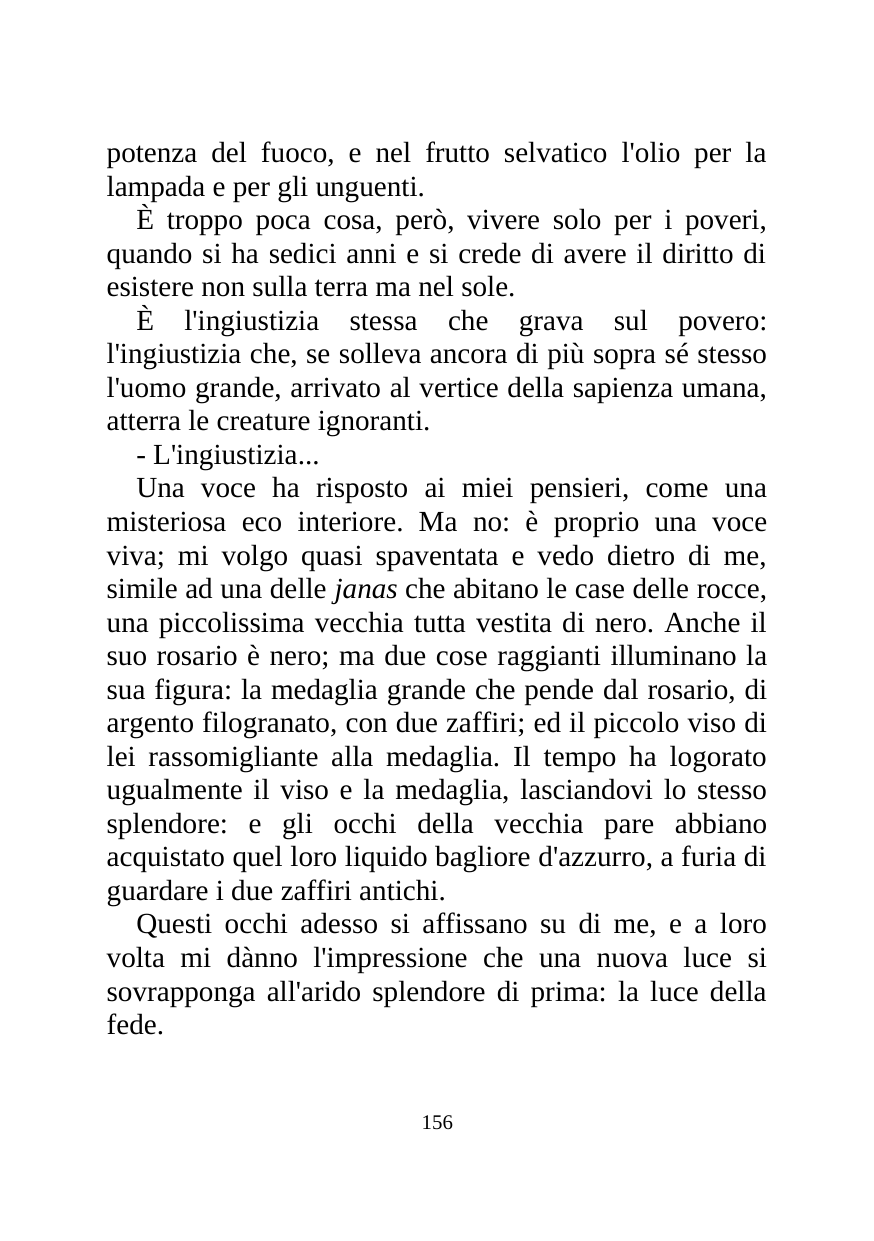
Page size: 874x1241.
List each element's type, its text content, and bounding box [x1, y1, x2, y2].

text potenza del fuoco, e nel frutto selvatico l'olio per la lampada e per gli unguenti. [106, 135, 768, 202]
text Questi occhi adesso si affissano su di me, e a loro volta mi dànno l'impressione che una nuova luce si sovrapponga all'arido splendore di prima: la luce della fede. [106, 907, 768, 1041]
text Una voce ha risposto ai miei pensieri, come una misteriosa eco interiore. Ma no: è proprio una voce viva; mi volgo quasi spaventata e vedo dietro di me, simile ad una delle janas che abitano le case delle rocce, una piccolissima vecchia tutta vestita di nero. Anche il suo rosario è nero; ma due cose raggianti illuminano la sua figura: la medaglia grande che pende dal rosario, di argento filogranato, con due zaffiri; ed il piccolo viso di lei rassomigliante alla medaglia. Il tempo ha logorato ugualmente il viso e la medaglia, lasciandovi lo stesso splendore: e gli occhi della vecchia pare abbiano acquistato quel loro liquido bagliore d'azzurro, a furia di guardare i due zaffiri antichi. [106, 471, 768, 907]
text - L'ingiustizia... [106, 437, 768, 471]
text È troppo poca cosa, però, vivere solo per i poveri, quando si ha sedici anni e si crede di avere il diritto di esistere non sulla terra ma nel sole. [106, 202, 768, 303]
text È l'ingiustizia stessa che grava sul povero: l'ingiustizia che, se solleva ancora di più sopra sé stesso l'uomo grande, arrivato al vertice della sapienza umana, atterra le creature ignoranti. [106, 303, 768, 437]
